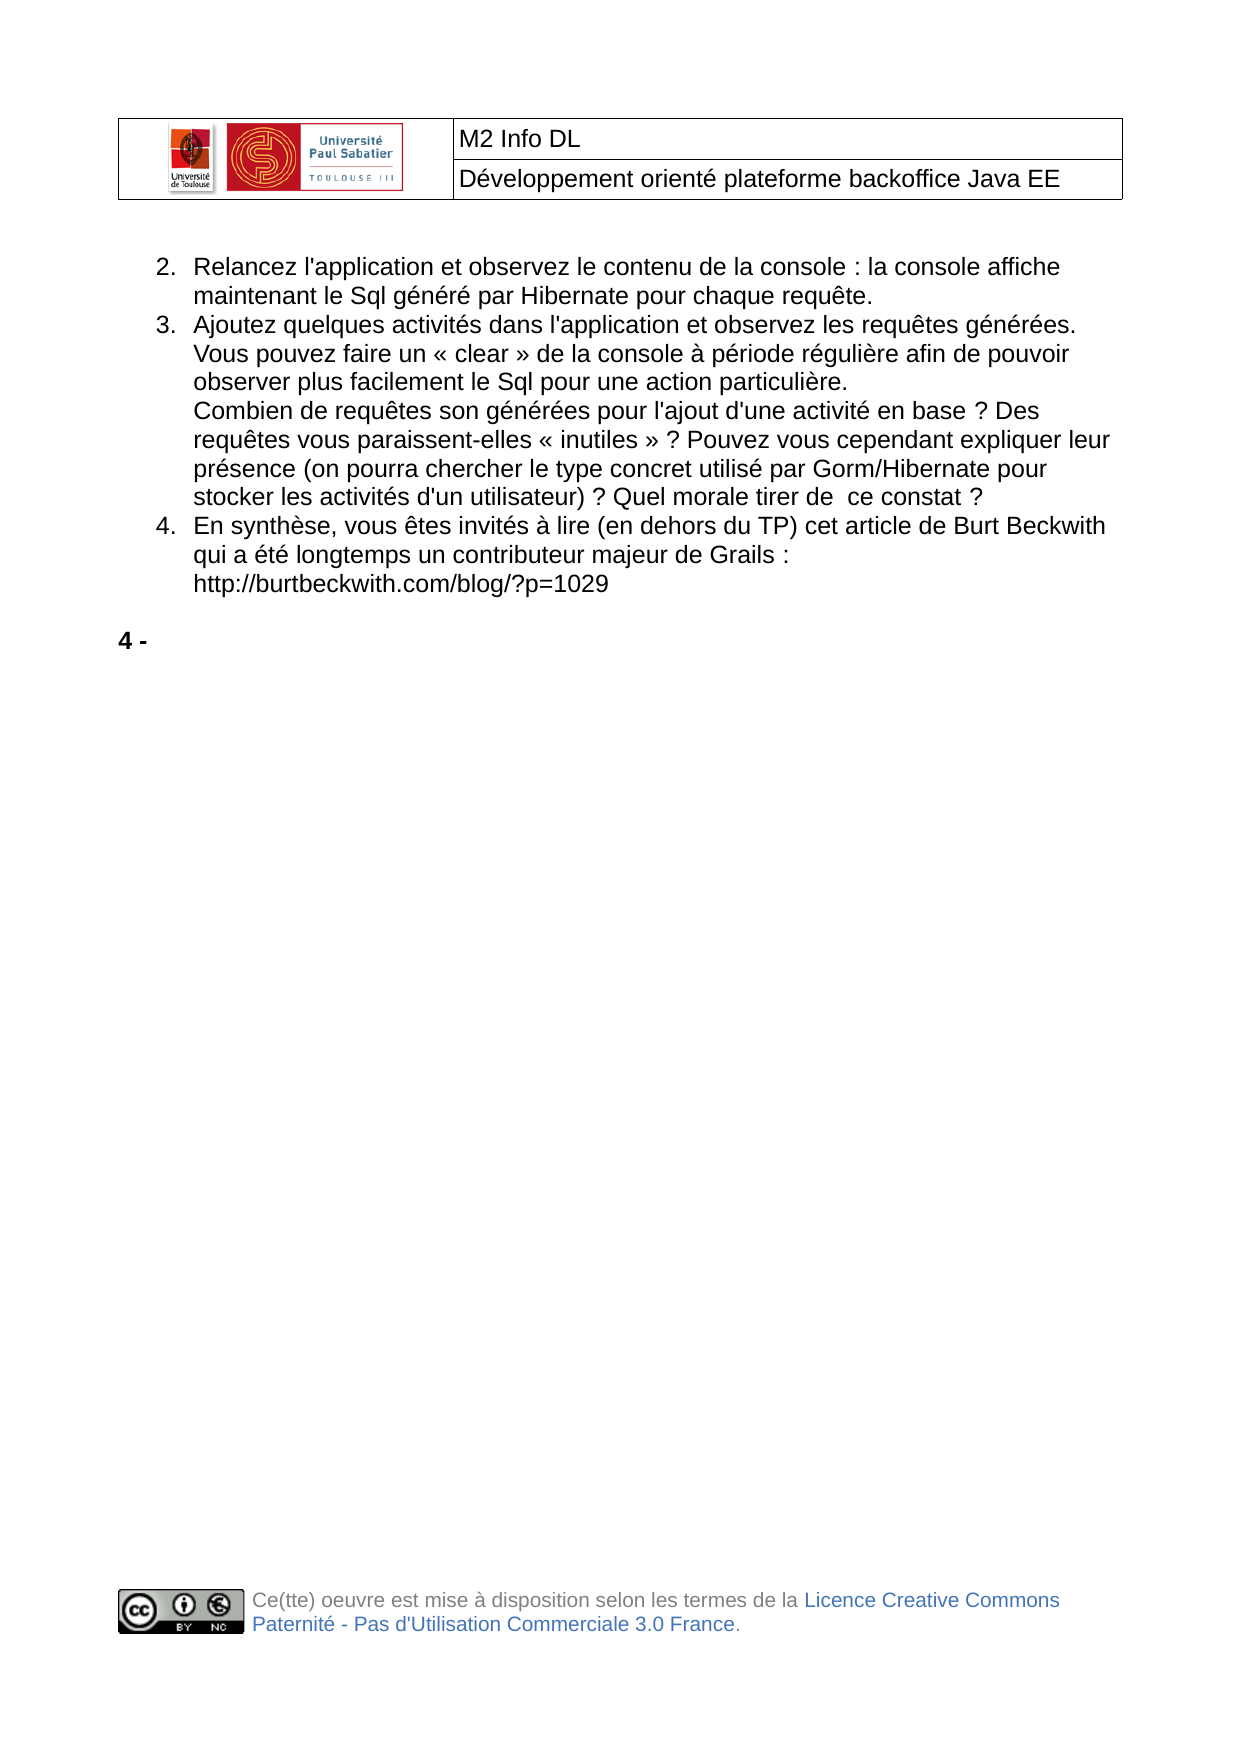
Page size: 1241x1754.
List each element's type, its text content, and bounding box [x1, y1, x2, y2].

list Ajoutez quelques activités dans l'application et observez les requêtes générées. Vous pouvez faire un « clear » de la console à période régulière afin de pouvoir observer plus facilement le Sql pour une action particulière. Combien de requêtes son générées pour l'ajout d'une activité en base ? Des requêtes vous paraissent-elles « inutiles » ? Pouvez vous cependant expliquer leur présence (on pourra chercher le type concret utilisé par Gorm/Hibernate pour stocker les activités d'un utilisateur) ? Quel morale tirer de ce constat ? [156, 310, 1122, 511]
picture [118, 1589, 245, 1634]
picture [164, 123, 407, 195]
list En synthèse, vous êtes invités à lire (en dehors du TP) cet article de Burt Beckwith qui a été longtemps un contributeur majeur de Grails : [156, 511, 1122, 568]
list Relancez l'application et observez le contenu de la console : la console affiche maintenant le Sql généré par Hibernate pour chaque requête. [156, 252, 1122, 310]
text 4 - [118, 626, 1122, 655]
list http://burtbeckwith.com/blog/?p=1029 [156, 568, 1122, 597]
